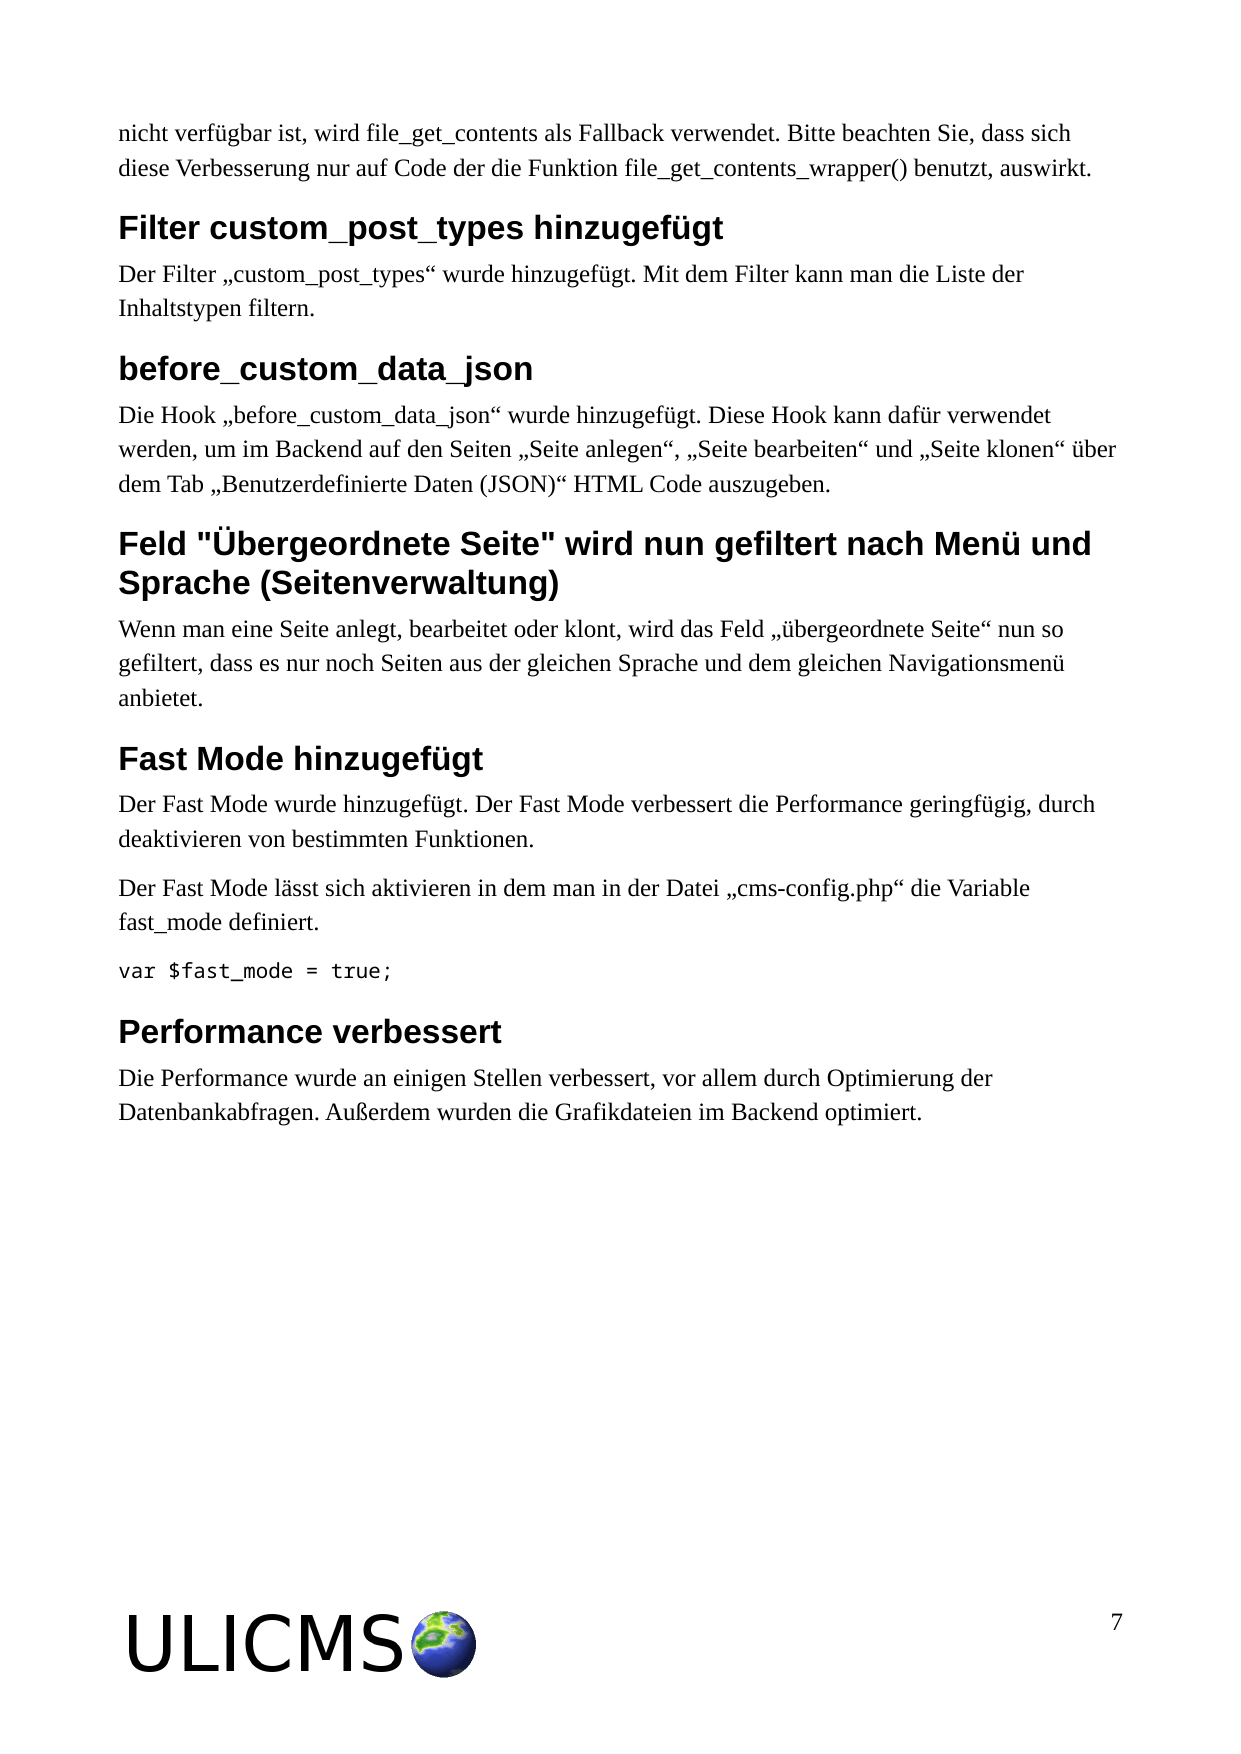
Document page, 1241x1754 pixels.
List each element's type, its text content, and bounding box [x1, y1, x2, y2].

subtitle Filter custom_post_types hinzugefügt [118, 208, 1123, 247]
text nicht verfügbar ist, wird file_get_contents als Fallback verwendet. Bitte beachten Sie, dass sich diese Verbesserung nur auf Code der die Funktion file_get_contents_wrapper() benutzt, auswirkt. [118, 118, 1123, 181]
text Der Filter „custom_post_types“ wurde hinzugefügt. Mit dem Filter kann man die Liste der Inhaltstypen filtern. [118, 259, 1123, 322]
subtitle Performance verbessert [118, 1011, 1123, 1050]
subtitle Feld "Übergeordnete Seite" wird nun gefiltert nach Menü und Sprache (Seitenverwaltung) [118, 524, 1123, 602]
subtitle Fast Mode hinzugefügt [118, 738, 1123, 777]
picture [118, 1607, 479, 1681]
text Wenn man eine Seite anlegt, bearbeitet oder klont, wird das Feld „übergeordnete Seite“ nun so gefiltert, dass es nur noch Seiten aus der gleichen Sprache und dem gleichen Navigationsmenü anbietet. [118, 614, 1123, 712]
text var $fast_mode = true; [118, 957, 1123, 985]
text Der Fast Mode wurde hinzugefügt. Der Fast Mode verbessert die Performance geringfügig, durch deaktivieren von bestimmten Funktionen. [118, 789, 1123, 853]
text Die Performance wurde an einigen Stellen verbessert, vor allem durch Optimierung der Datenbankabfragen. Außerdem wurden die Grafikdateien im Backend optimiert. [118, 1063, 1123, 1126]
text Der Fast Mode lässt sich aktivieren in dem man in der Datei „cms-config.php“ die Variable fast_mode definiert. [118, 873, 1123, 936]
subtitle before_custom_data_json [118, 349, 1123, 387]
text Die Hook „before_custom_data_json“ wurde hinzugefügt. Diese Hook kann dafür verwendet werden, um im Backend auf den Seiten „Seite anlegen“, „Seite bearbeiten“ und „Seite klonen“ über dem Tab „Benutzerdefinierte Daten (JSON)“ HTML Code auszugeben. [118, 400, 1123, 498]
